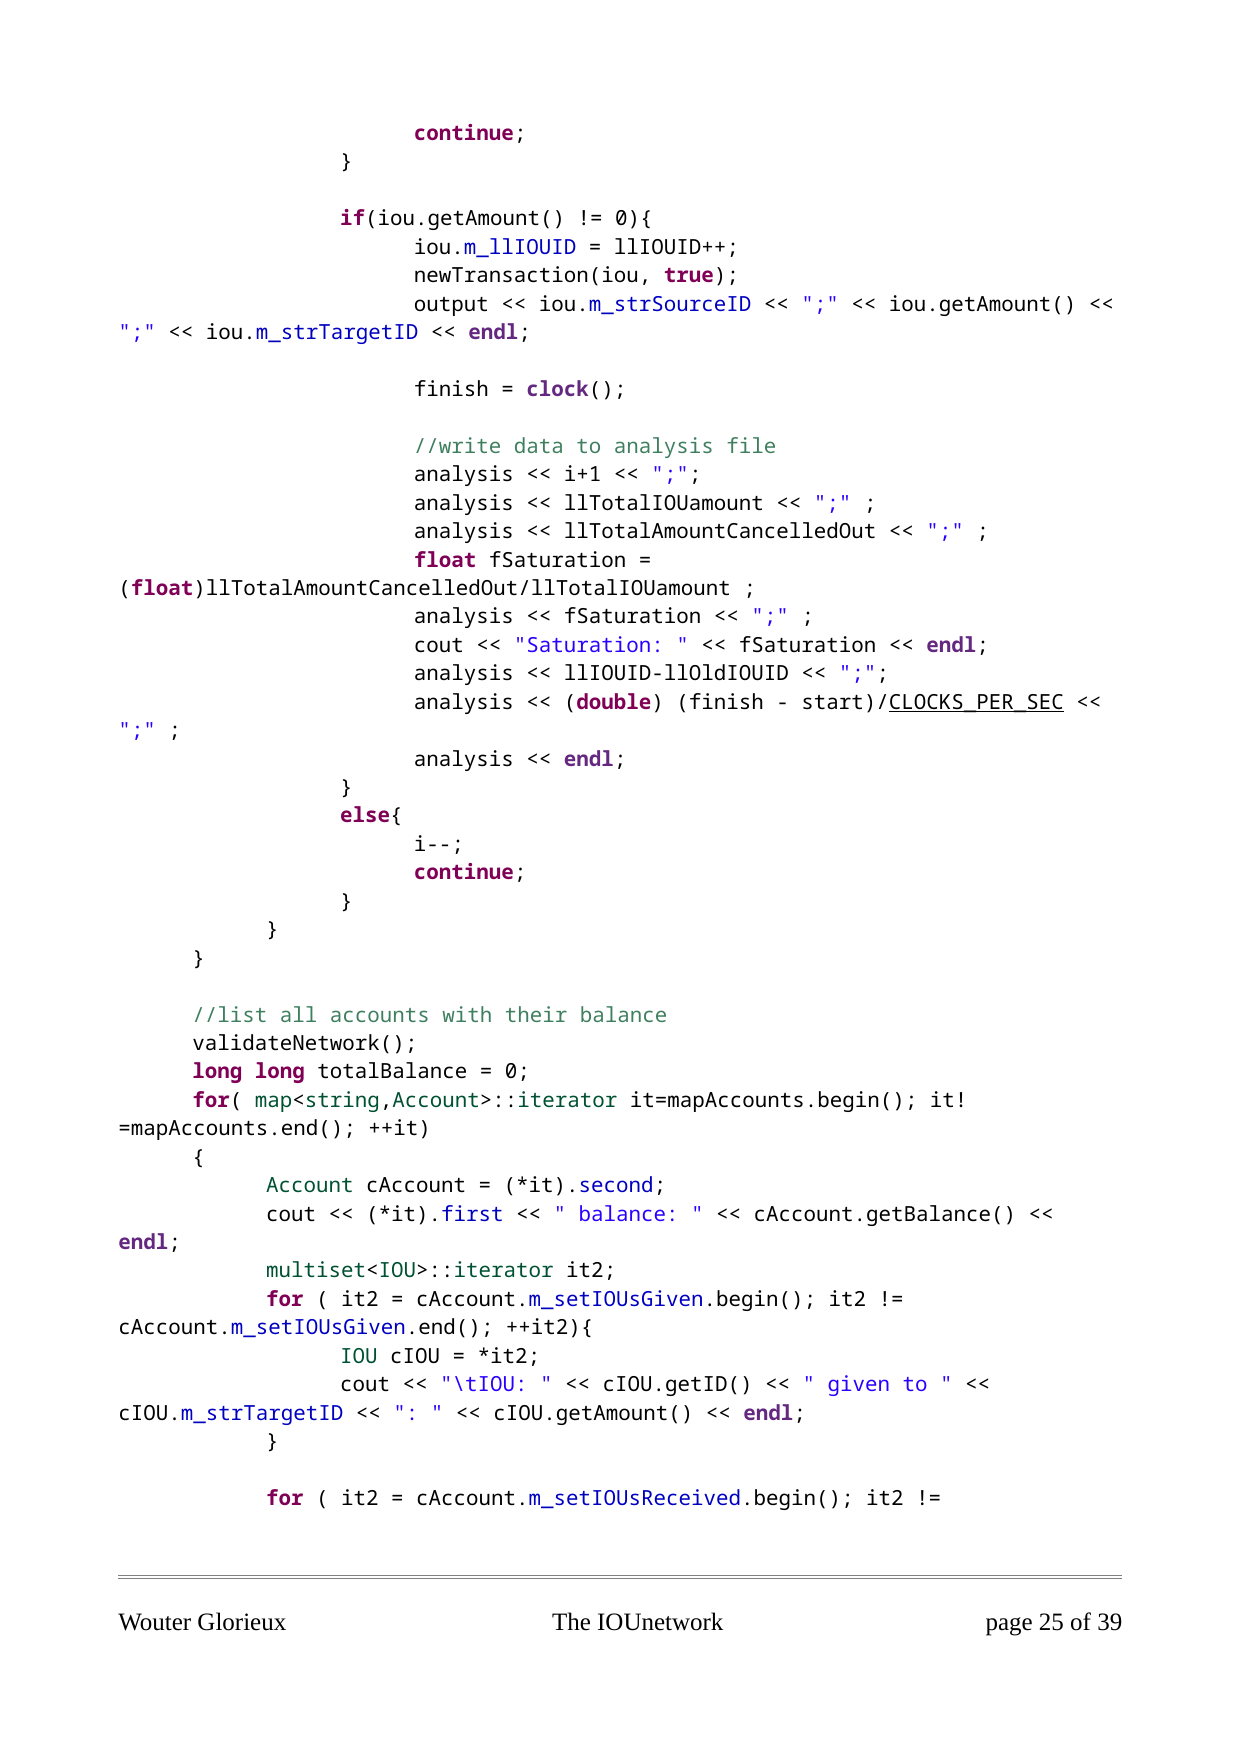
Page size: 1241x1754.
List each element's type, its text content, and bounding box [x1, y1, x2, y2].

text for ( it2 = cAccount.m_setIOUsGiven.begin(); it2 != cAccount.m_setIOUsGiven.end(); ++it2){ [118, 1284, 1122, 1341]
text float fSaturation = (float)llTotalAmountCancelledOut/llTotalIOUamount ; [118, 545, 1122, 602]
text cout << "Saturation: " << fSaturation << endl; [118, 630, 1122, 658]
text //write data to analysis file [118, 431, 1122, 459]
text analysis << i+1 << ";"; [118, 459, 1122, 488]
text } [118, 943, 1122, 971]
text validateNetwork(); [118, 1028, 1122, 1057]
text else{ [118, 801, 1122, 829]
text analysis << fSaturation << ";" ; [118, 602, 1122, 630]
text } [118, 886, 1122, 914]
text if(iou.getAmount() != 0){ [118, 203, 1122, 232]
text continue; [118, 118, 1122, 147]
text } [118, 914, 1122, 943]
text } [118, 1426, 1122, 1455]
text IOU cIOU = *it2; [118, 1341, 1122, 1369]
text { [118, 1142, 1122, 1170]
text analysis << endl; [118, 744, 1122, 772]
text analysis << llTotalIOUamount << ";" ; [118, 488, 1122, 516]
text Account cAccount = (*it).second; [118, 1170, 1122, 1199]
text cout << (*it).first << " balance: " << cAccount.getBalance() << endl; [118, 1199, 1122, 1256]
text } [118, 147, 1122, 175]
text for ( it2 = cAccount.m_setIOUsReceived.begin(); it2 != [118, 1483, 1122, 1512]
text analysis << llIOUID-llOldIOUID << ";"; [118, 658, 1122, 687]
text } [118, 772, 1122, 801]
text analysis << llTotalAmountCancelledOut << ";" ; [118, 516, 1122, 545]
text cout << "\tIOU: " << cIOU.getID() << " given to " << cIOU.m_strTargetID << ": " << cIOU.getAmount() << endl; [118, 1369, 1122, 1426]
text iou.m_llIOUID = llIOUID++; [118, 232, 1122, 260]
text //list all accounts with their balance [118, 1000, 1122, 1028]
text analysis << (double) (finish - start)/CLOCKS_PER_SEC << ";" ; [118, 687, 1122, 744]
text continue; [118, 857, 1122, 886]
text output << iou.m_strSourceID << ";" << iou.getAmount() << ";" << iou.m_strTargetID << endl; [118, 289, 1122, 346]
text long long totalBalance = 0; [118, 1057, 1122, 1085]
text newTransaction(iou, true); [118, 260, 1122, 289]
text multiset<IOU>::iterator it2; [118, 1256, 1122, 1284]
text for( map<string,Account>::iterator it=mapAccounts.begin(); it!=mapAccounts.end(); ++it) [118, 1085, 1122, 1142]
text finish = clock(); [118, 374, 1122, 402]
text i--; [118, 829, 1122, 857]
